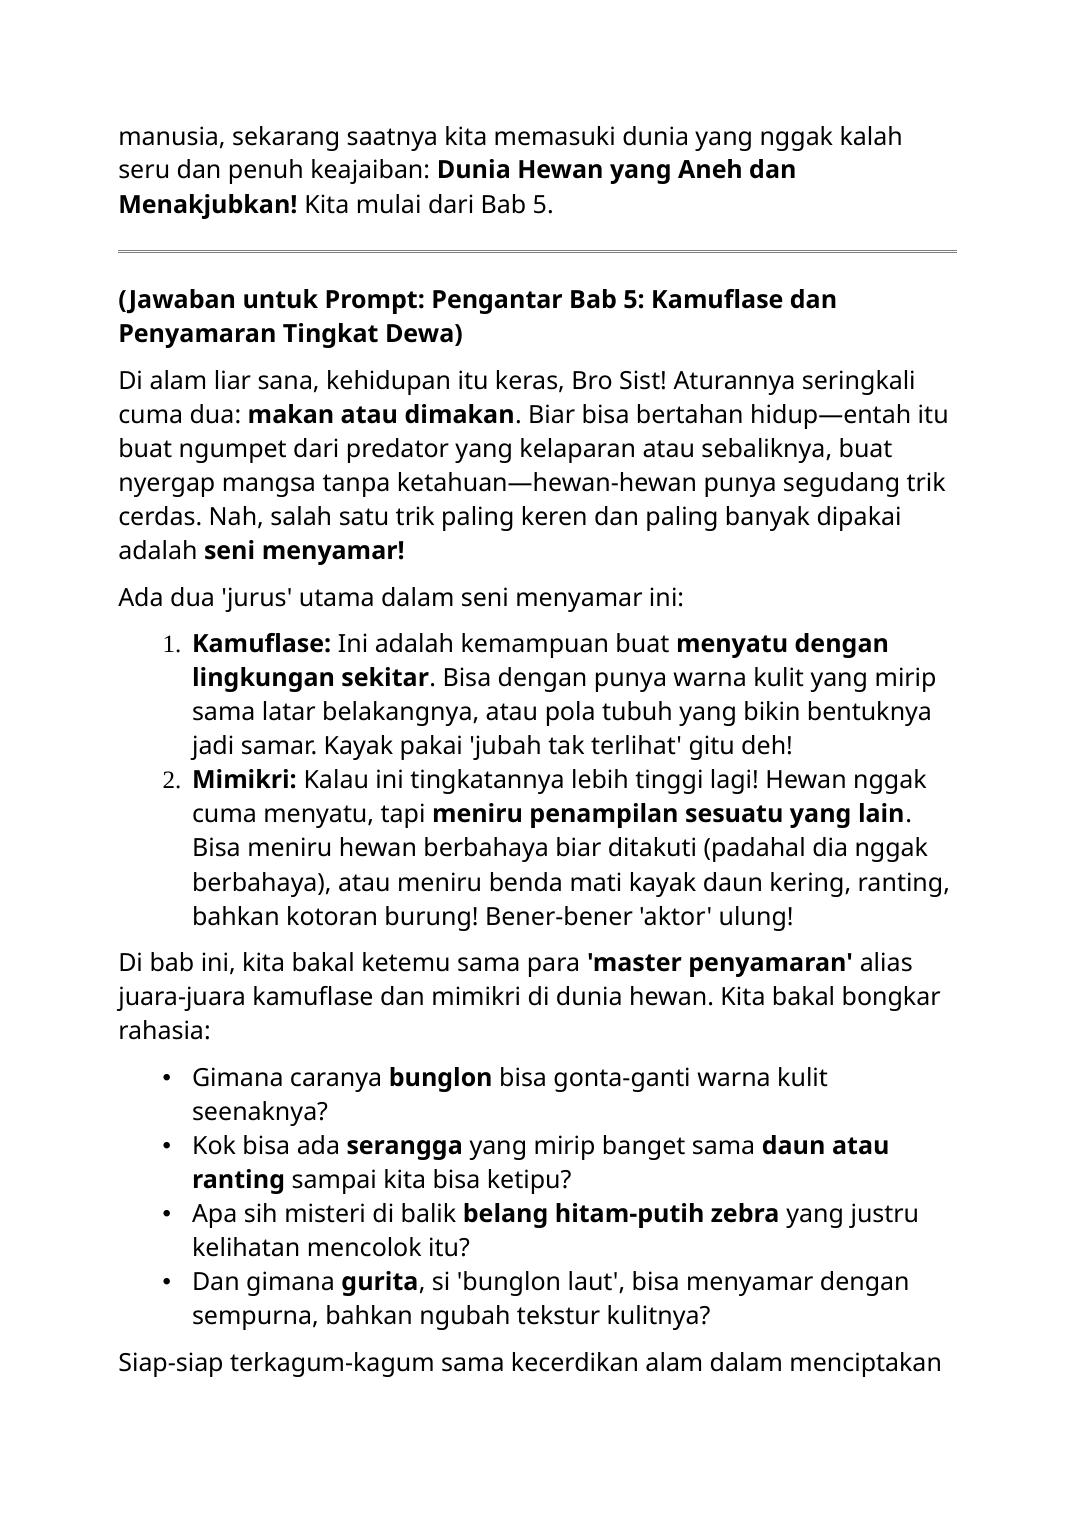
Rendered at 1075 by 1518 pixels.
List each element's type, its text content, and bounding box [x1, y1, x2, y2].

text Di alam liar sana, kehidupan itu keras, Bro Sist! Aturannya seringkali cuma dua: makan atau dimakan. Biar bisa bertahan hidup—entah itu buat ngumpet dari predator yang kelaparan atau sebaliknya, buat nyergap mangsa tanpa ketahuan—hewan-hewan punya segudang trik cerdas. Nah, salah satu trik paling keren dan paling banyak dipakai adalah seni menyamar! [118, 362, 957, 567]
text Di bab ini, kita bakal ketemu sama para 'master penyamaran' alias juara-juara kamuflase dan mimikri di dunia hewan. Kita bakal bongkar rahasia: [118, 945, 957, 1047]
list Gimana caranya bunglon bisa gonta-ganti warna kulit seenaknya? [162, 1059, 957, 1128]
list Mimikri: Kalau ini tingkatannya lebih tinggi lagi! Hewan nggak cuma menyatu, tapi meniru penampilan sesuatu yang lain. Bisa meniru hewan berbahaya biar ditakuti (padahal dia nggak berbahaya), atau meniru benda mati kayak daun kering, ranting, bahkan kotoran burung! Bener-bener 'aktor' ulung! [162, 762, 957, 932]
text Siap-siap terkagum-kagum sama kecerdikan alam dalam menciptakan [118, 1344, 957, 1378]
list Kamuflase: Ini adalah kemampuan buat menyatu dengan lingkungan sekitar. Bisa dengan punya warna kulit yang mirip sama latar belakangnya, atau pola tubuh yang bikin bentuknya jadi samar. Kayak pakai 'jubah tak terlihat' gitu deh! [162, 626, 957, 762]
text manusia, sekarang saatnya kita memasuki dunia yang nggak kalah seru dan penuh keajaiban: Dunia Hewan yang Aneh dan Menakjubkan! Kita mulai dari Bab 5. [118, 118, 957, 220]
list Kok bisa ada serangga yang mirip banget sama daun atau ranting sampai kita bisa ketipu? [162, 1128, 957, 1196]
list Dan gimana gurita, si 'bunglon laut', bisa menyamar dengan sempurna, bahkan ngubah tekstur kulitnya? [162, 1264, 957, 1332]
text (Jawaban untuk Prompt: Pengantar Bab 5: Kamuflase dan Penyamaran Tingkat Dewa) [118, 282, 957, 350]
list Apa sih misteri di balik belang hitam-putih zebra yang justru kelihatan mencolok itu? [162, 1196, 957, 1264]
text Ada dua 'jurus' utama dalam seni menyamar ini: [118, 579, 957, 613]
